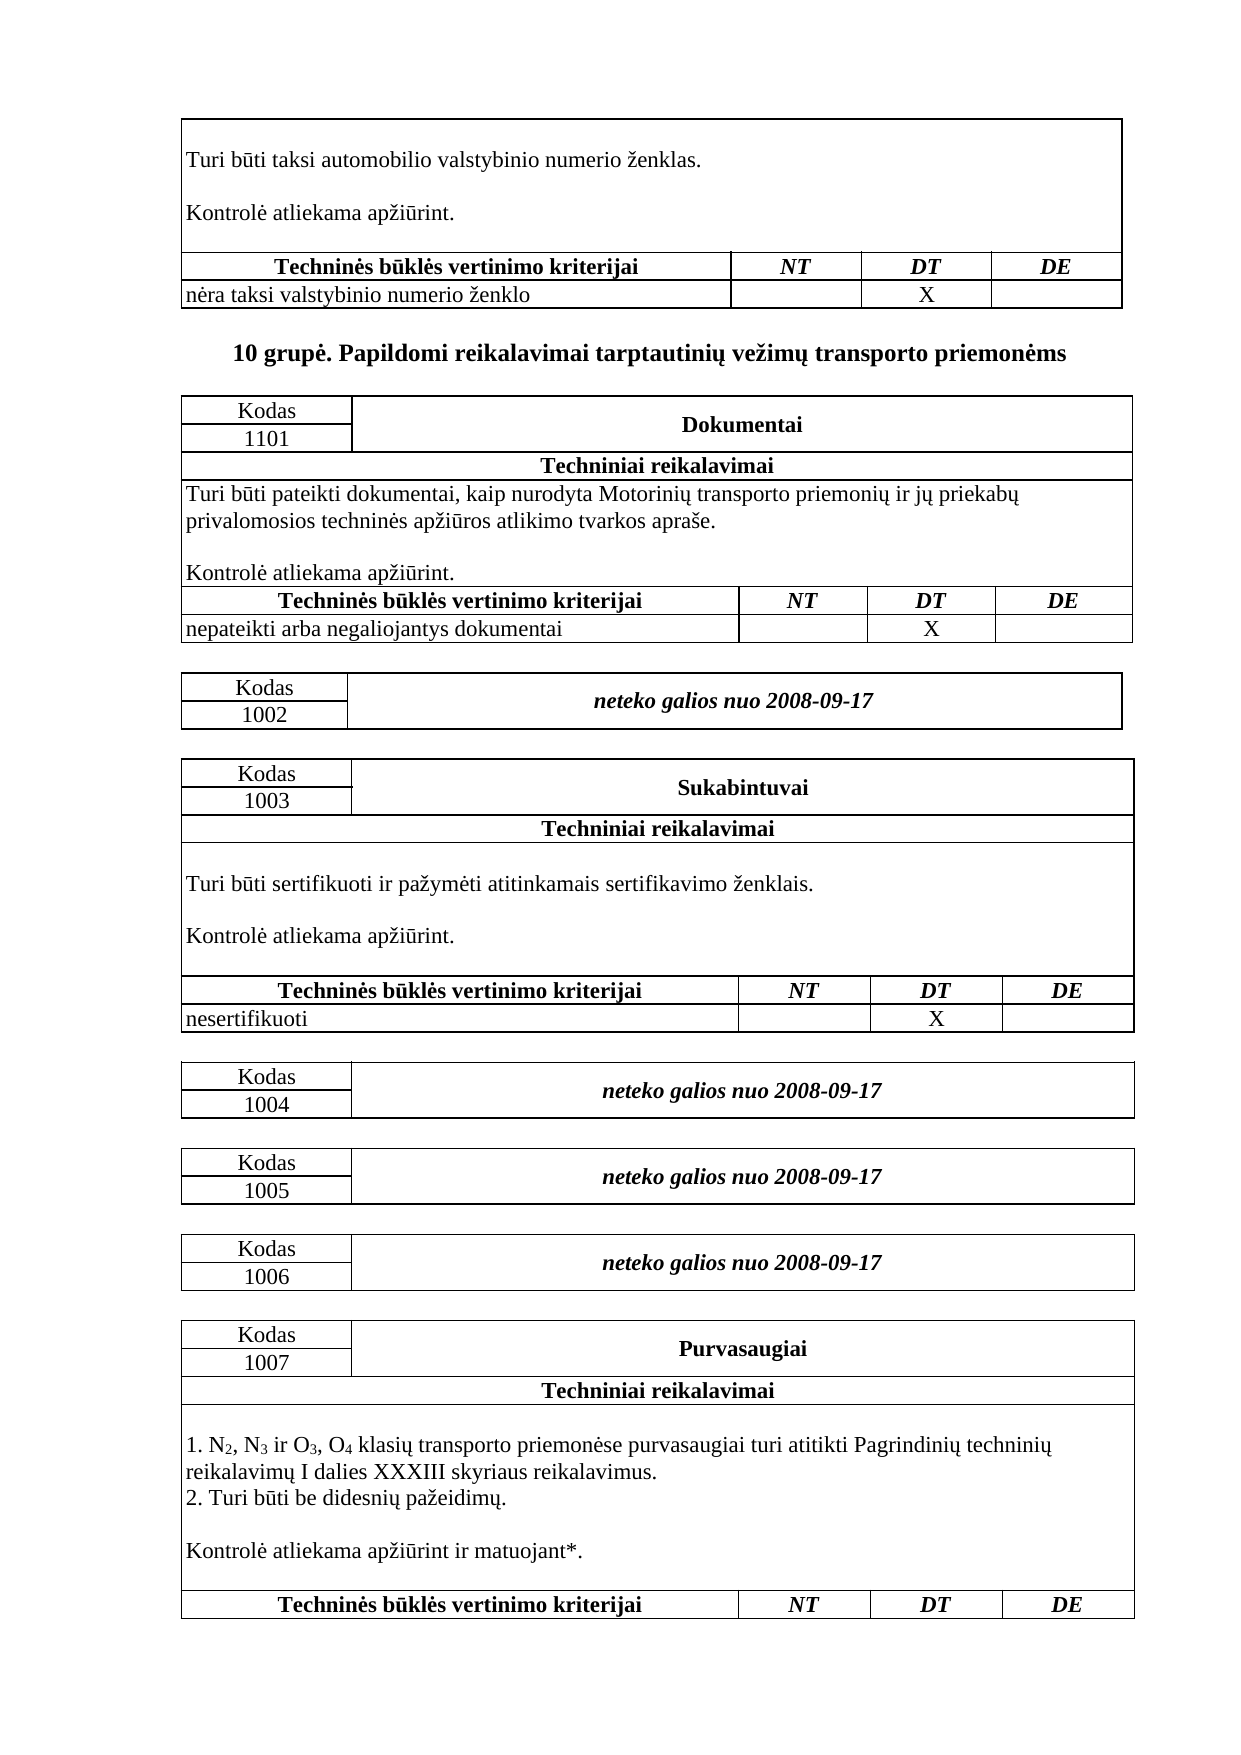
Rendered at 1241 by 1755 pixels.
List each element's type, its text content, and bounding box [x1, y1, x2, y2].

table_cell NT [740, 587, 867, 614]
table_cell DE [992, 253, 1121, 279]
table_cell 1005 [182, 1177, 351, 1203]
table_header Kodas [182, 1321, 351, 1348]
table_cell Turi būti sertifikuoti ir pažymėti atitinkamais sertifikavimo ženklais. Kontrolė atliekama apžiūrint. [182, 843, 1133, 975]
table_cell Techniniai reikalavimai [182, 453, 1132, 479]
table_header Kodas [182, 397, 351, 423]
table_cell Techninės būklės vertinimo kriterijai [182, 1591, 738, 1617]
table_header Kodas [182, 1235, 351, 1262]
table_cell DT [871, 977, 1002, 1003]
table_cell 1. N2, N3 ir O3, O4 klasių transporto priemonėse purvasaugiai turi atitikti Pagrindinių techninių reikalavimų I dalies XXXIII skyriaus reikalavimus. 2. Turi būti be didesnių pažeidimų. Kontrolė atliekama apžiūrint ir matuojant*. [182, 1405, 1134, 1589]
table_cell [996, 615, 1132, 642]
table_cell 1004 [182, 1091, 351, 1117]
table_header neteko galios nuo 2008-09-17 [352, 1149, 1134, 1203]
table_header Purvasaugiai [352, 1321, 1134, 1376]
table_cell X [871, 1005, 1002, 1031]
table_header neteko galios nuo 2008-09-17 [348, 674, 1121, 728]
table_header Dokumentai [353, 397, 1132, 451]
table_cell X [862, 281, 991, 307]
table_header neteko galios nuo 2008-09-17 [352, 1235, 1134, 1289]
text 10 grupė. Papildomi reikalavimai tarptautinių vežimų transporto priemonėms [177, 338, 1122, 366]
table_cell NT [739, 977, 870, 1003]
table_cell [740, 615, 867, 642]
table_cell DE [996, 587, 1132, 614]
table_header Kodas [182, 760, 351, 786]
table_cell DT [862, 253, 991, 279]
table_cell nėra taksi valstybinio numerio ženklo [182, 281, 730, 307]
table_cell NT [732, 253, 861, 279]
table_cell [992, 281, 1121, 307]
table_cell DT [871, 1591, 1002, 1617]
table_header Kodas [182, 1149, 351, 1175]
table_cell 1002 [182, 702, 347, 728]
table_header Sukabintuvai [352, 760, 1133, 814]
table_header Kodas [182, 674, 347, 700]
table_cell Techninės būklės vertinimo kriterijai [182, 977, 738, 1003]
table_cell Techniniai reikalavimai [182, 1377, 1134, 1403]
table_cell X [868, 615, 995, 642]
table_cell DT [868, 587, 995, 614]
table_cell 1101 [182, 425, 351, 451]
table_cell DE [1003, 1591, 1134, 1617]
table_cell Turi būti pateikti dokumentai, kaip nurodyta Motorinių transporto priemonių ir jų priekabų privalomosios techninės apžiūros atlikimo tvarkos apraše. Kontrolė atliekama apžiūrint. [182, 481, 1132, 586]
table_cell nesertifikuoti [182, 1005, 738, 1031]
table_header neteko galios nuo 2008-09-17 [352, 1063, 1134, 1117]
table_cell NT [739, 1591, 870, 1617]
table_header Kodas [182, 1063, 351, 1089]
table_cell [1003, 1005, 1133, 1031]
table_cell 1006 [182, 1263, 351, 1289]
table_cell 1003 [182, 788, 351, 814]
table_cell DE [1003, 977, 1133, 1003]
table_cell 1007 [182, 1349, 351, 1376]
table_cell [739, 1005, 870, 1031]
table_cell Techninės būklės vertinimo kriterijai [182, 587, 738, 614]
table_cell Techninės būklės vertinimo kriterijai [182, 253, 730, 279]
table_cell Techniniai reikalavimai [182, 816, 1133, 842]
table_cell [732, 281, 861, 307]
table_cell nepateikti arba negaliojantys dokumentai [182, 615, 738, 642]
table_cell Turi būti taksi automobilio valstybinio numerio ženklas. Kontrolė atliekama apžiūrint. [182, 120, 1121, 251]
